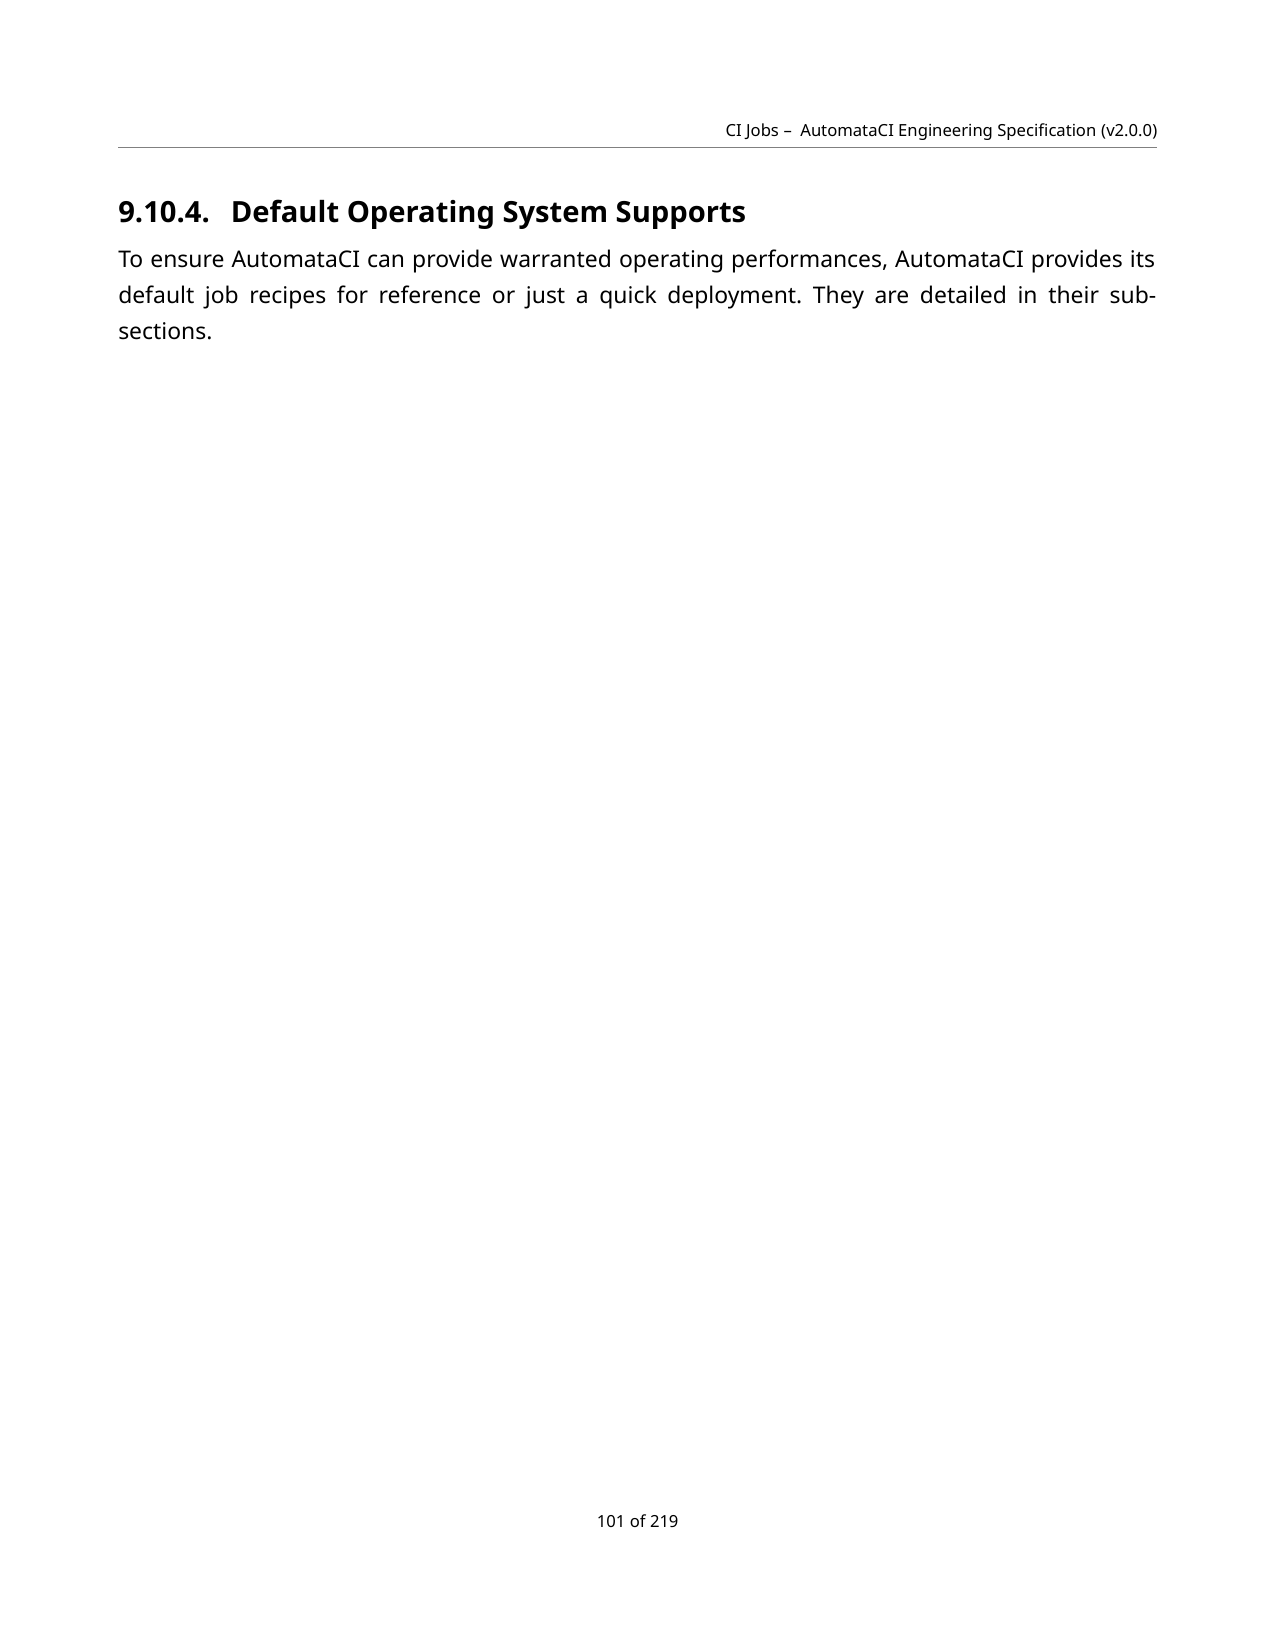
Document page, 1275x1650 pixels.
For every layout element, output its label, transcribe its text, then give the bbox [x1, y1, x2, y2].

text To ensure AutomataCI can provide warranted operating performances, AutomataCI provides its default job recipes for reference or just a quick deployment. They are detailed in their sub-sections. [118, 243, 1157, 346]
subtitle Default Operating System Supports [118, 191, 1157, 231]
